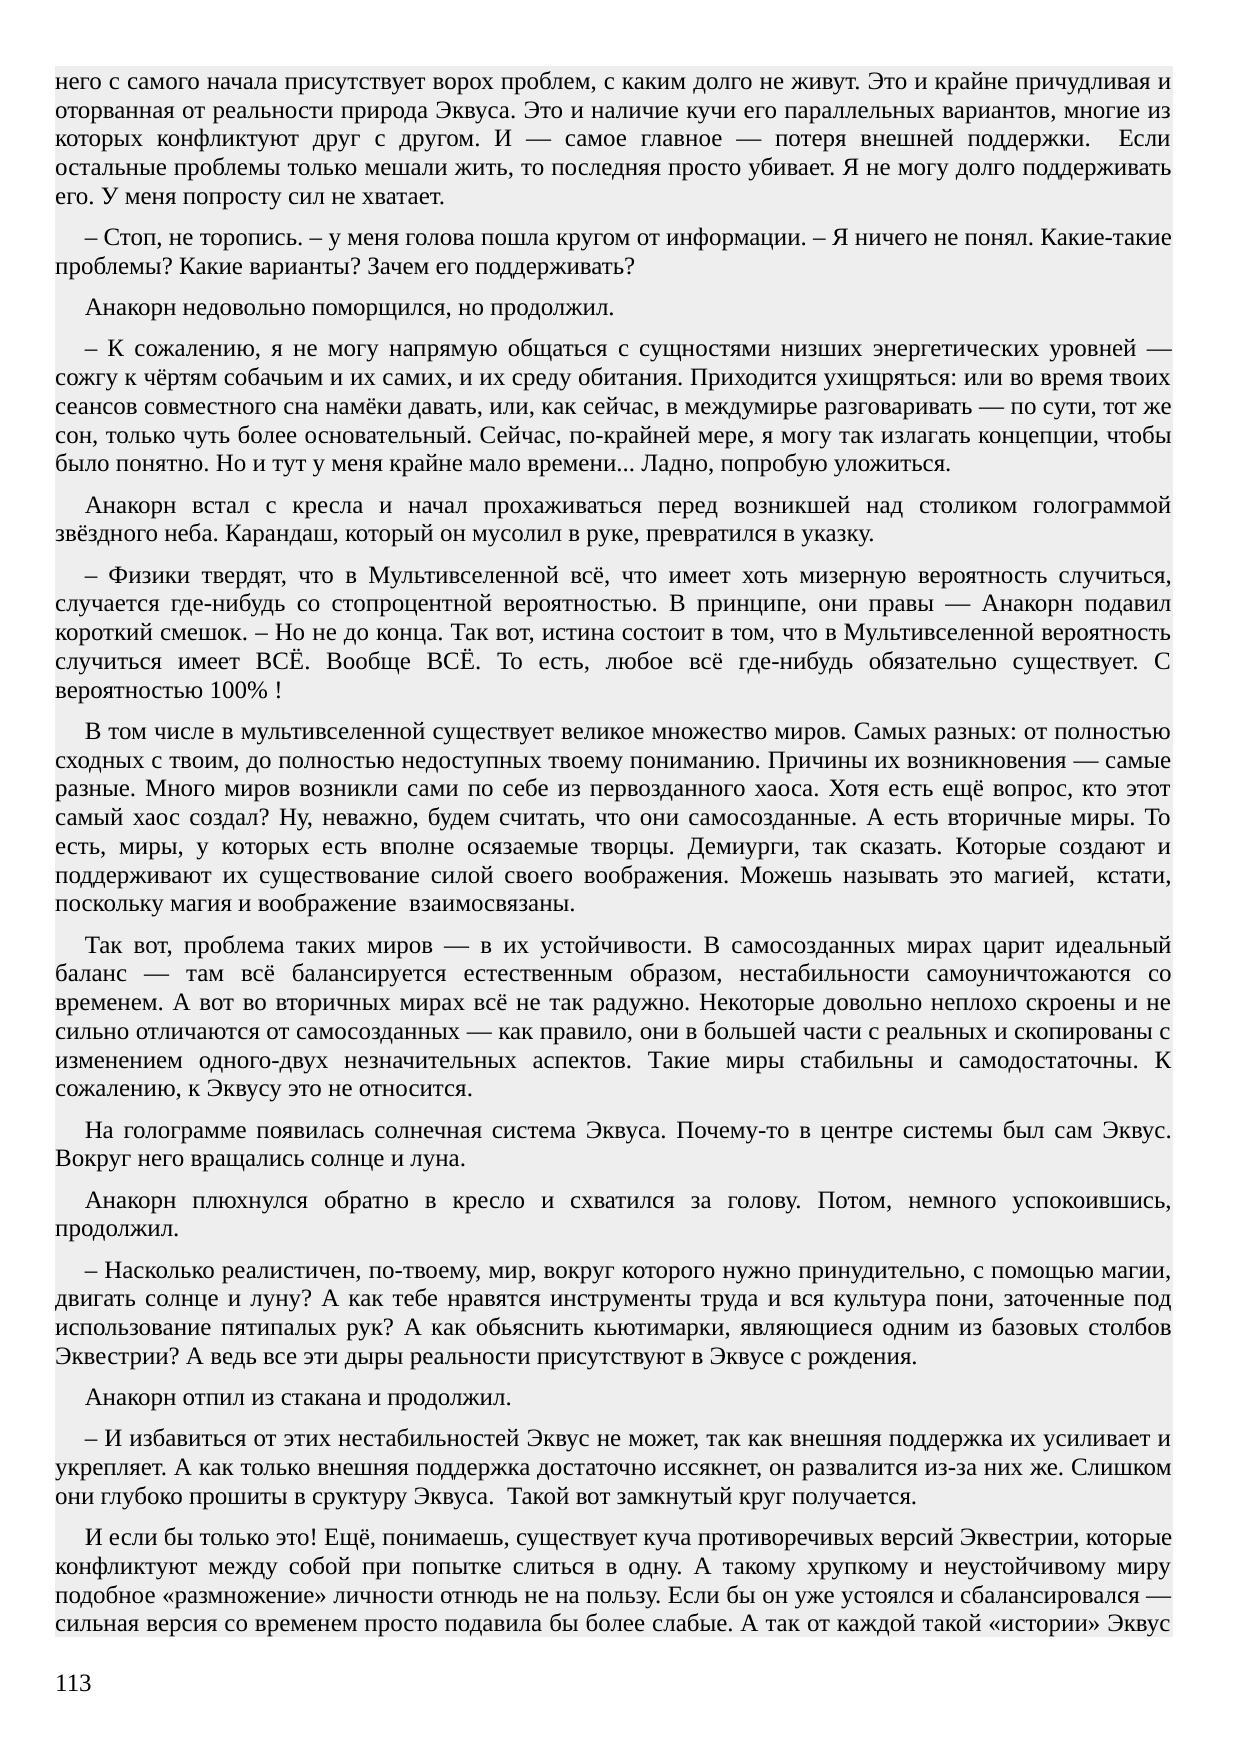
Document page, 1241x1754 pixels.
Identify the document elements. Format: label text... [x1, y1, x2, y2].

text – К сожалению, я не могу напрямую общаться с сущностями низших энергетических уровней — сожгу к чёртям собачьим и их самих, и их среду обитания. Приходится ухищряться: или во время твоих сеансов совместного сна намёки давать, или, как сейчас, в междумирье разговаривать — по сути, тот же сон, только чуть более основательный. Сейчас, по-крайней мере, я могу так излагать концепции, чтобы было понятно. Но и тут у меня крайне мало времени... Ладно, попробую уложиться. [55, 333, 1173, 477]
text Анакорн недовольно поморщился, но продолжил. [55, 292, 1173, 321]
text Анакорн плюхнулся обратно в кресло и схватился за голову. Потом, немного успокоившись, продолжил. [55, 1185, 1173, 1242]
text него с самого начала присутствует ворох проблем, с каким долго не живут. Это и крайне причудливая и оторванная от реальности природа Эквуса. Это и наличие кучи его параллельных вариантов, многие из которых конфликтуют друг с другом. И — самое главное — потеря внешней поддержки. Если остальные проблемы только мешали жить, то последняя просто убивает. Я не могу долго поддерживать его. У меня попросту сил не хватает. [55, 66, 1173, 210]
text В том числе в мультивселенной существует великое множество миров. Самых разных: от полностью сходных с твоим, до полностью недоступных твоему пониманию. Причины их возникновения — самые разные. Много миров возникли сами по себе из первозданного хаоса. Хотя есть ещё вопрос, кто этот самый хаос создал? Ну, неважно, будем считать, что они самосозданные. А есть вторичные миры. То есть, миры, у которых есть вполне осязаемые творцы. Демиурги, так сказать. Которые создают и поддерживают их существование силой своего воображения. Можешь называть это магией, кстати, поскольку магия и воображение взаимосвязаны. [55, 716, 1173, 917]
text И если бы только это! Ещё, понимаешь, существует куча противоречивых версий Эквестрии, которые конфликтуют между собой при попытке слиться в одну. А такому хрупкому и неустойчивому миру подобное «размножение» личности отнюдь не на пользу. Если бы он уже устоялся и сбалансировался — сильная версия со временем просто подавила бы более слабые. А так от каждой такой «истории» Эквус [55, 1522, 1173, 1637]
text – Физики твердят, что в Мультивселенной всё, что имеет хоть мизерную вероятность случиться, случается где-нибудь со стопроцентной вероятностью. В принципе, они правы — Анакорн подавил короткий смешок. – Но не до конца. Так вот, истина состоит в том, что в Мультивселенной вероятность случиться имеет ВСЁ. Вообще ВСЁ. То есть, любое всё где-нибудь обязательно существует. С вероятностью 100% ! [55, 560, 1173, 703]
text Так вот, проблема таких миров — в их устойчивости. В самосозданных мирах царит идеальный баланс — там всё балансируется естественным образом, нестабильности самоуничтожаются со временем. А вот во вторичных мирах всё не так радужно. Некоторые довольно неплохо скроены и не сильно отличаются от самосозданных — как правило, они в большей части с реальных и скопированы с изменением одного-двух незначительных аспектов. Такие миры стабильны и самодостаточны. К сожалению, к Эквусу это не относится. [55, 930, 1173, 1102]
text – И избавиться от этих нестабильностей Эквус не может, так как внешняя поддержка их усиливает и укрепляет. А как только внешняя поддержка достаточно иссякнет, он развалится из-за них же. Слишком они глубоко прошиты в сруктуру Эквуса. Такой вот замкнутый круг получается. [55, 1423, 1173, 1510]
text Анакорн отпил из стакана и продолжил. [55, 1382, 1173, 1411]
text На голограмме появилась солнечная система Эквуса. Почему-то в центре системы был сам Эквус. Вокруг него вращались солнце и луна. [55, 1115, 1173, 1172]
text – Насколько реалистичен, по-твоему, мир, вокруг которого нужно принудительно, с помощью магии, двигать солнце и луну? А как тебе нравятся инструменты труда и вся культура пони, заточенные под использование пятипалых рук? А как обьяснить кьютимарки, являющиеся одним из базовых столбов Эквестрии? А ведь все эти дыры реальности присутствуют в Эквусе с рождения. [55, 1255, 1173, 1370]
text – Стоп, не торопись. – у меня голова пошла кругом от информации. – Я ничего не понял. Какие-такие проблемы? Какие варианты? Зачем его поддерживать? [55, 222, 1173, 280]
text Анакорн встал с кресла и начал прохаживаться перед возникшей над столиком голограммой звёздного неба. Карандаш, который он мусолил в руке, превратился в указку. [55, 490, 1173, 547]
